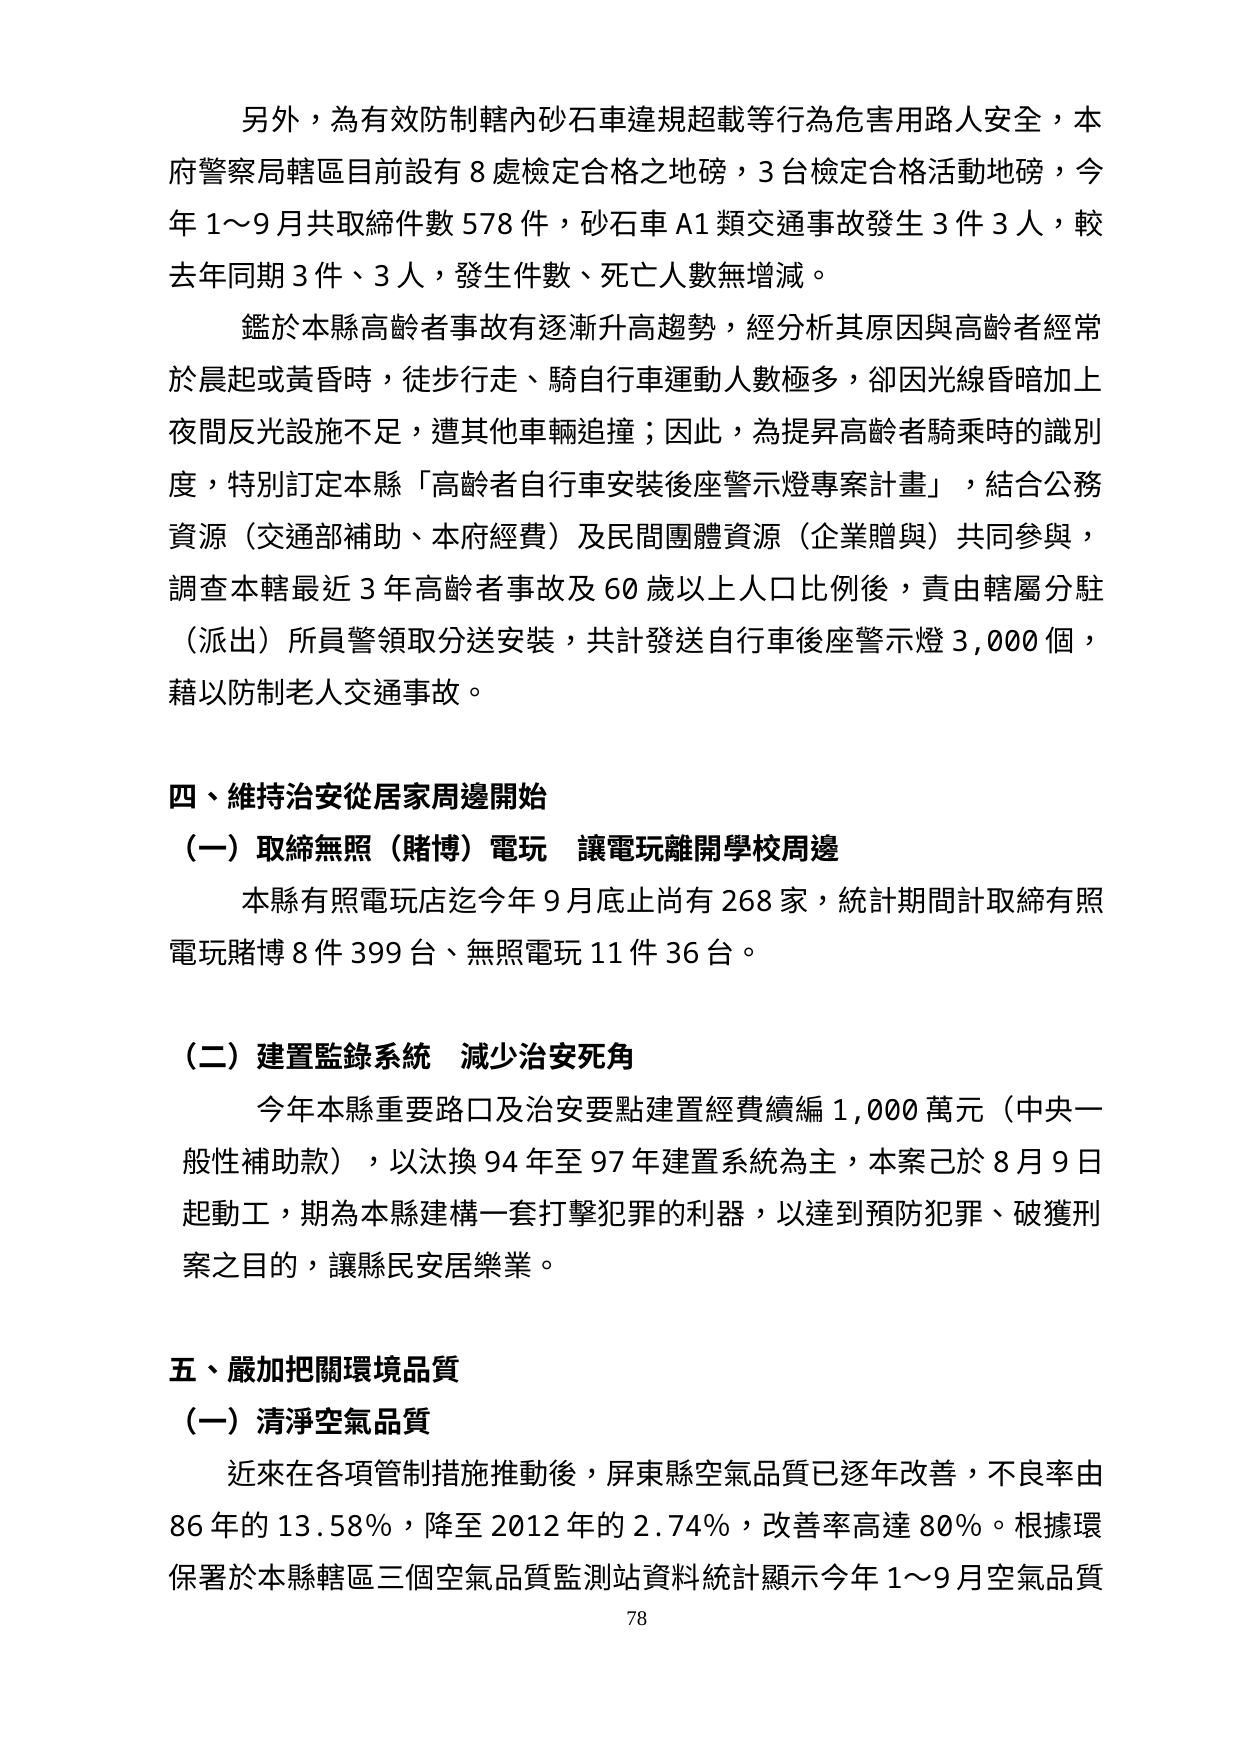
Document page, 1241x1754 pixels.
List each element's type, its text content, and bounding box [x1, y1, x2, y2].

text 近來在各項管制措施推動後，屏東縣空氣品質已逐年改善，不良率由86年的13.58％，降至2012年的2.74％，改善率高達80％。根據環保署於本縣轄區三個空氣品質監測站資料統計顯示今年1～9月空氣品質 [169, 1443, 1104, 1599]
text 五、嚴加把關環境品質 [169, 1339, 1104, 1391]
text （二）建置監錄系統 減少治安死角 [169, 1026, 1104, 1078]
text 四、維持治安從居家周邊開始 [169, 766, 1104, 818]
text 鑑於本縣高齡者事故有逐漸升高趨勢，經分析其原因與高齡者經常於晨起或黃昏時，徒步行走、騎自行車運動人數極多，卻因光線昏暗加上夜間反光設施不足，遭其他車輛追撞；因此，為提昇高齡者騎乘時的識別度，特別訂定本縣「高齡者自行車安裝後座警示燈專案計畫」，結合公務資源（交通部補助、本府經費）及民間團體資源（企業贈與）共同參與，調查本轄最近3年高齡者事故及60歲以上人口比例後，責由轄屬分駐（派出）所員警領取分送安裝，共計發送自行車後座警示燈3,000個，藉以防制老人交通事故。 [169, 297, 1104, 714]
text 今年本縣重要路口及治安要點建置經費續編1,000萬元（中央一般性補助款），以汰換94年至97年建置系統為主，本案己於8月9日起動工，期為本縣建構一套打擊犯罪的利器，以達到預防犯罪、破獲刑案之目的，讓縣民安居樂業。 [182, 1078, 1104, 1287]
text 另外，為有效防制轄內砂石車違規超載等行為危害用路人安全，本府警察局轄區目前設有8處檢定合格之地磅，3台檢定合格活動地磅，今年1～9月共取締件數578件，砂石車A1類交通事故發生3件3人，較去年同期3件、3人，發生件數、死亡人數無增減。 [169, 89, 1104, 297]
text 本縣有照電玩店迄今年9月底止尚有268家，統計期間計取締有照電玩賭博8件399台、無照電玩11件36台。 [169, 870, 1104, 974]
text （一）清淨空氣品質 [169, 1391, 1104, 1443]
text （一）取締無照（賭博）電玩 讓電玩離開學校周邊 [169, 818, 1104, 870]
